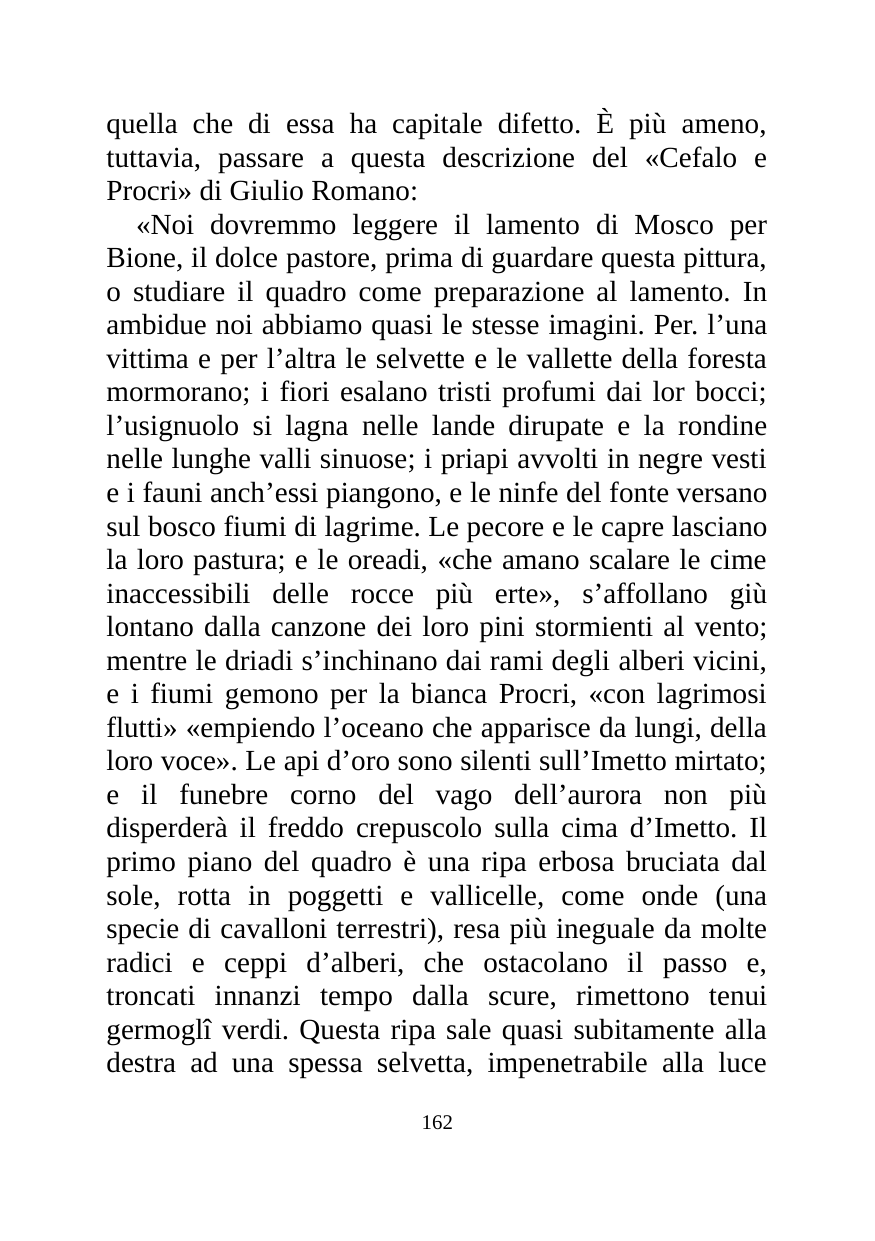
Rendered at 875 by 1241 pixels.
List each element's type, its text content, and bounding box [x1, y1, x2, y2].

text quella che di essa ha capitale difetto. È più ameno, tuttavia, passare a questa descrizione del «Cefalo e Procri» di Giulio Romano: [106, 106, 768, 207]
text «Noi dovremmo leggere il lamento di Mosco per Bione, il dolce pastore, prima di guardare questa pittura, o studiare il quadro come preparazione al lamento. In ambidue noi abbiamo quasi le stesse imagini. Per. l’una vittima e per l’altra le selvette e le vallette della foresta mormorano; i fiori esalano tristi profumi dai lor bocci; l’usignuolo si lagna nelle lande dirupate e la rondine nelle lunghe valli sinuose; i priapi avvolti in negre vesti e i fauni anch’essi piangono, e le ninfe del fonte versano sul bosco fiumi di lagrime. Le pecore e le capre lasciano la loro pastura; e le oreadi, «che amano scalare le cime inaccessibili delle rocce più erte», s’affollano giù lontano dalla canzone dei loro pini stormienti al vento; mentre le driadi s’inchinano dai rami degli alberi vicini, e i fiumi gemono per la bianca Procri, «con lagrimosi flutti» «empiendo l’oceano che apparisce da lungi, della loro voce». Le api d’oro sono silenti sull’Imetto mirtato; e il funebre corno del vago dell’aurora non più disperderà il freddo crepuscolo sulla cima d’Imetto. Il primo piano del quadro è una ripa erbosa bruciata dal sole, rotta in poggetti e vallicelle, come onde (una specie di cavalloni terrestri), resa più ineguale da molte radici e ceppi d’alberi, che ostacolano il passo e, troncati innanzi tempo dalla scure, rimettono tenui germoglî verdi. Questa ripa sale quasi subitamente alla destra ad una spessa selvetta, impenetrabile alla luce [106, 207, 768, 1079]
